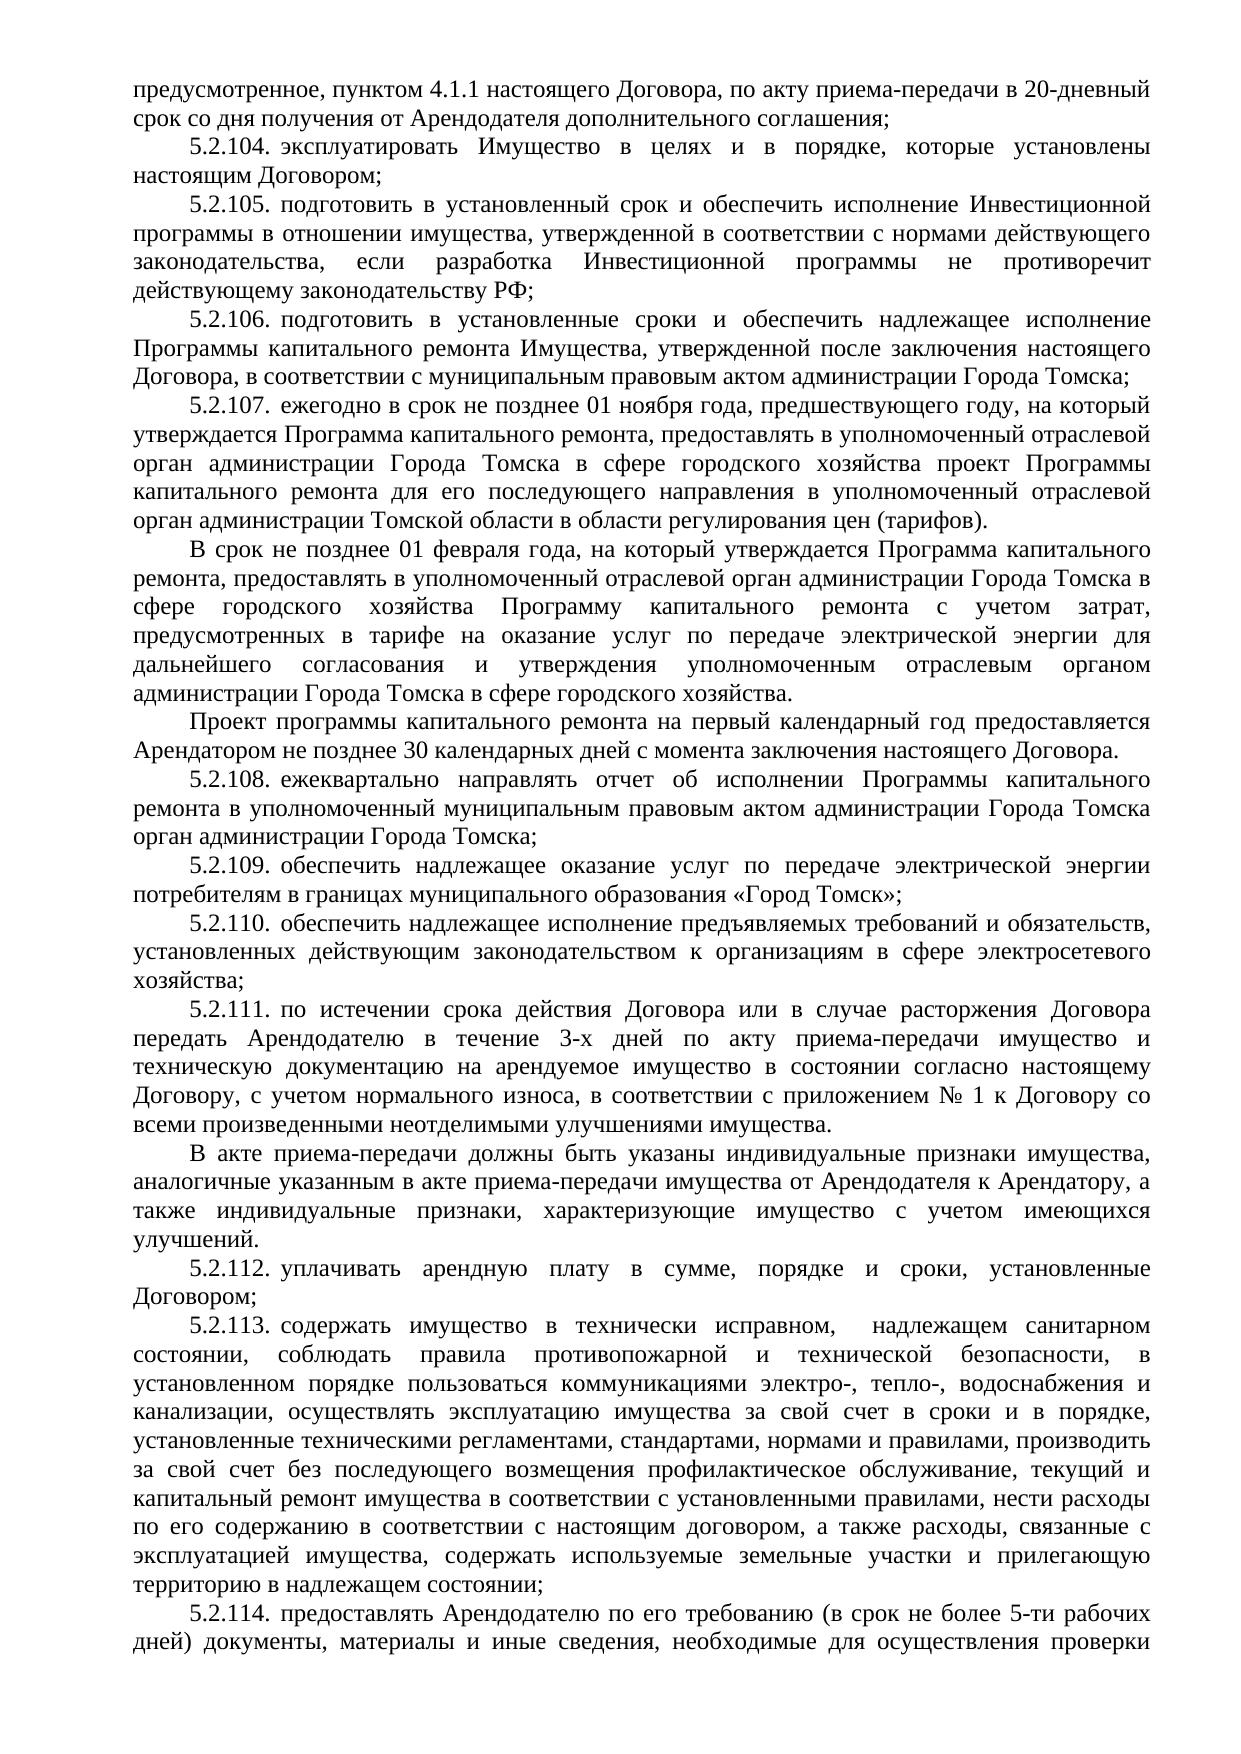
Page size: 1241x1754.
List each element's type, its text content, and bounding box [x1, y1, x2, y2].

list предоставлять Арендодателю по его требованию (в срок не более 5-ти рабочих дней) документы, материалы и иные сведения, необходимые для осуществления проверки [133, 1598, 1152, 1655]
list подготовить в установленный срок и обеспечить исполнение Инвестиционной программы в отношении имущества, утвержденной в соответствии с нормами действующего законодательства, если разработка Инвестиционной программы не противоречит действующему законодательству РФ; [133, 189, 1152, 304]
list обеспечить надлежащее оказание услуг по передаче электрической энергии потребителям в границах муниципального образования «Город Томск»; [133, 850, 1152, 908]
list ежеквартально направлять отчет об исполнении Программы капитального ремонта в уполномоченный муниципальным правовым актом администрации Города Томска орган администрации Города Томска; [133, 764, 1152, 850]
text предусмотренное, пунктом 4.1.1 настоящего Договора, по акту приема-передачи в 20-дневный срок со дня получения от Арендодателя дополнительного соглашения; [133, 74, 1152, 131]
list содержать имущество в технически исправном, надлежащем санитарном состоянии, соблюдать правила противопожарной и технической безопасности, в установленном порядке пользоваться коммуникациями электро-, тепло-, водоснабжения и канализации, осуществлять эксплуатацию имущества за свой счет в сроки и в порядке, установленные техническими регламентами, стандартами, нормами и правилами, производить за свой счет без последующего возмещения профилактическое обслуживание, текущий и капитальный ремонт имущества в соответствии с установленными правилами, нести расходы по его содержанию в соответствии с настоящим договором, а также расходы, связанные с эксплуатацией имущества, содержать используемые земельные участки и прилегающую территорию в надлежащем состоянии; [133, 1310, 1152, 1598]
list уплачивать арендную плату в сумме, порядке и сроки, установленные Договором; [133, 1253, 1152, 1310]
list подготовить в установленные сроки и обеспечить надлежащее исполнение Программы капитального ремонта Имущества, утвержденной после заключения настоящего Договора, в соответствии с муниципальным правовым актом администрации Города Томска; [133, 304, 1152, 390]
text В срок не позднее 01 февраля года, на который утверждается Программа капитального ремонта, предоставлять в уполномоченный отраслевой орган администрации Города Томска в сфере городского хозяйства Программу капитального ремонта с учетом затрат, предусмотренных в тарифе на оказание услуг по передаче электрической энергии для дальнейшего согласования и утверждения уполномоченным отраслевым органом администрации Города Томска в сфере городского хозяйства. [133, 534, 1152, 706]
list ежегодно в срок не позднее 01 ноября года, предшествующего году, на который утверждается Программа капитального ремонта, предоставлять в уполномоченный отраслевой орган администрации Города Томска в сфере городского хозяйства проект Программы капитального ремонта для его последующего направления в уполномоченный отраслевой орган администрации Томской области в области регулирования цен (тарифов). [133, 390, 1152, 534]
text В акте приема-передачи должны быть указаны индивидуальные признаки имущества, аналогичные указанным в акте приема-передачи имущества от Арендодателя к Арендатору, а также индивидуальные признаки, характеризующие имущество с учетом имеющихся улучшений. [133, 1138, 1152, 1253]
list обеспечить надлежащее исполнение предъявляемых требований и обязательств, установленных действующим законодательством к организациям в сфере электросетевого хозяйства; [133, 908, 1152, 994]
list по истечении срока действия Договора или в случае расторжения Договора передать Арендодателю в течение 3-х дней по акту приема-передачи имущество и техническую документацию на арендуемое имущество в состоянии согласно настоящему Договору, с учетом нормального износа, в соответствии с приложением № 1 к Договору со всеми произведенными неотделимыми улучшениями имущества. [133, 994, 1152, 1138]
text Проект программы капитального ремонта на первый календарный год предоставляется Арендатором не позднее 30 календарных дней с момента заключения настоящего Договора. [133, 706, 1152, 764]
list эксплуатировать Имущество в целях и в порядке, которые установлены настоящим Договором; [133, 131, 1152, 189]
